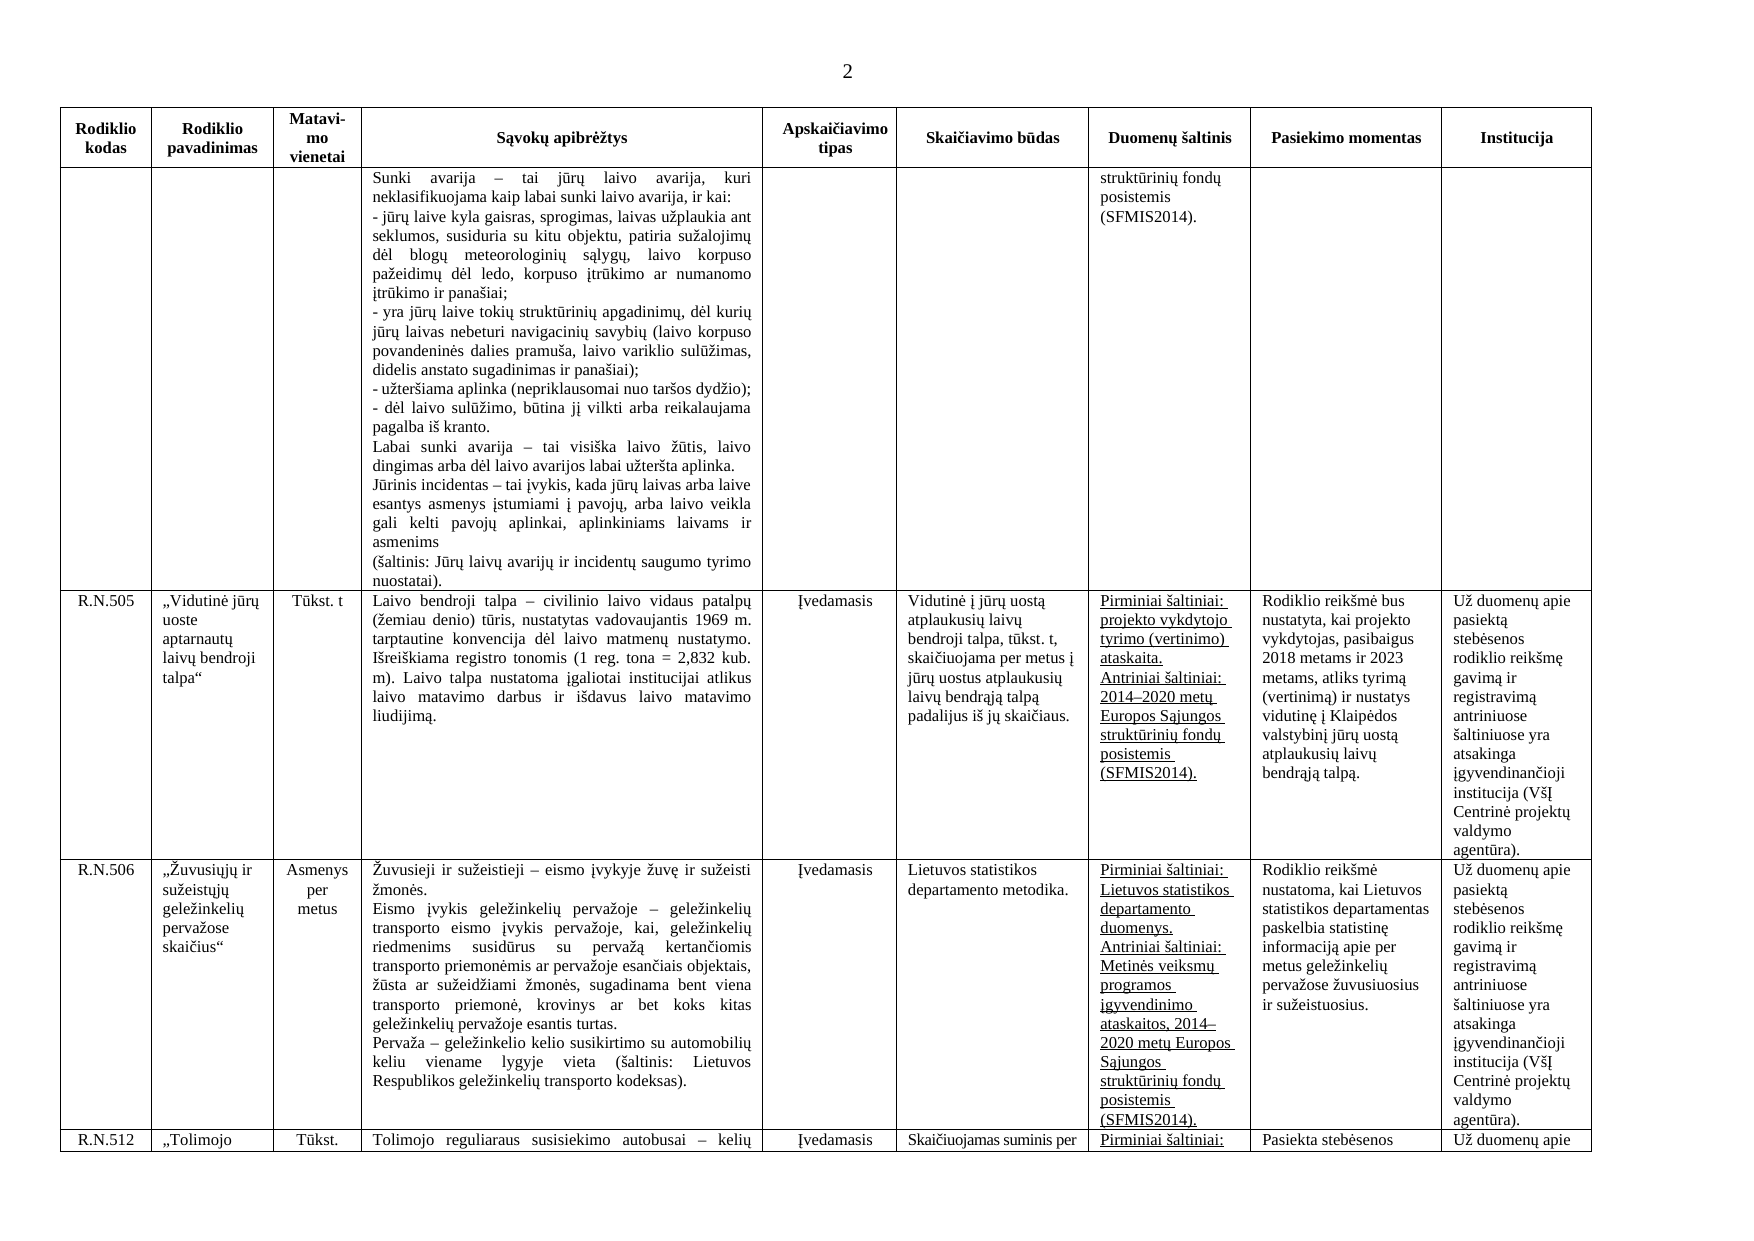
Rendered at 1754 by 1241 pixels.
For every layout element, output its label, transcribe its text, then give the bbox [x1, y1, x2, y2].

table_cell Asmenys per metus [274, 860, 361, 1128]
table_cell R.N.506 [61, 860, 151, 1128]
table_cell „Vidutinė jūrų uoste aptarnautų laivų bendroji talpa“ [152, 591, 273, 859]
table_cell Už duomenų apie [1442, 1130, 1591, 1151]
table_cell [152, 168, 273, 590]
table_cell Skaičiuojamas suminis per [897, 1130, 1088, 1151]
table_cell Už duomenų apie pasiektą stebėsenos rodiklio reikšmę gavimą ir registravimą antriniuose šaltiniuose yra atsakinga įgyvendinančioji institucija (VšĮ Centrinė projektų valdymo agentūra). [1442, 591, 1591, 859]
table_cell Pirminiai šaltiniai: projekto vykdytojo tyrimo (vertinimo) ataskaita. Antriniai šaltiniai: 2014–2020 metų Europos Sąjungos struktūrinių fondų posistemis (SFMIS2014). [1089, 591, 1250, 859]
table_cell R.N.505 [61, 591, 151, 859]
table_cell Rodiklio reikšmė bus nustatyta, kai projekto vykdytojas, pasibaigus 2018 metams ir 2023 metams, atliks tyrimą (vertinimą) ir nustatys vidutinę į Klaipėdos valstybinį jūrų uostą atplaukusių laivų bendrąją talpą. [1251, 591, 1441, 859]
table_cell [56, 859, 60, 1128]
table_cell Tolimojo reguliaraus susisiekimo autobusai – kelių [362, 1130, 762, 1151]
table_cell struktūrinių fondų posistemis (SFMIS2014). [1089, 168, 1250, 590]
table_cell Pirminiai šaltiniai: [1089, 1130, 1250, 1151]
table_cell [61, 168, 151, 590]
table_cell [56, 590, 60, 859]
table_cell Žuvusieji ir sužeistieji – eismo įvykyje žuvę ir sužeisti žmonės. Eismo įvykis geležinkelių pervažoje – geležinkelių transporto eismo įvykis pervažoje, kai, geležinkelių riedmenims susidūrus su pervažą kertančiomis transporto priemonėmis ar pervažoje esančiais objektais, žūsta ar sužeidžiami žmonės, sugadinama bent viena transporto priemonė, krovinys ar bet koks kitas geležinkelių pervažoje esantis turtas. Pervaža – geležinkelio kelio susikirtimo su automobilių keliu viename lygyje vieta (šaltinis: Lietuvos Respublikos geležinkelių transporto kodeksas). [362, 860, 762, 1128]
table_cell Įvedamasis [763, 591, 896, 859]
table_cell [56, 1129, 60, 1151]
table_cell [274, 168, 361, 590]
table_cell R.N.512 [61, 1130, 151, 1151]
table_cell [763, 168, 896, 590]
table_cell „Žuvusiųjų ir sužeistųjų geležinkelių pervažose skaičius“ [152, 860, 273, 1128]
table_cell Įvedamasis [763, 860, 896, 1128]
table_header Duomenų šaltinis [1089, 108, 1250, 167]
table_header Skaičiavimo būdas [897, 108, 1088, 167]
table_cell [1251, 168, 1441, 590]
table_cell Pasiekta stebėsenos [1251, 1130, 1441, 1151]
table_header Rodiklio kodas [61, 108, 151, 167]
table_header Rodiklio pavadinimas [152, 108, 273, 167]
table_cell Lietuvos statistikos departamento metodika. [897, 860, 1088, 1128]
table_header Sąvokų apibrėžtys [362, 108, 762, 167]
table_cell Sunki avarija – tai jūrų laivo avarija, kuri neklasifikuojama kaip labai sunki laivo avarija, ir kai: - jūrų laive kyla gaisras, sprogimas, laivas užplaukia ant seklumos, susiduria su kitu objektu, patiria sužalojimų dėl blogų meteorologinių sąlygų, laivo korpuso pažeidimų dėl ledo, korpuso įtrūkimo ar numanomo įtrūkimo ir panašiai; - yra jūrų laive tokių struktūrinių apgadinimų, dėl kurių jūrų laivas nebeturi navigacinių savybių (laivo korpuso povandeninės dalies pramuša, laivo variklio sulūžimas, didelis anstato sugadinimas ir panašiai); - užteršiama aplinka (nepriklausomai nuo taršos dydžio); - dėl laivo sulūžimo, būtina jį vilkti arba reikalaujama pagalba iš kranto. Labai sunki avarija – tai visiška laivo žūtis, laivo dingimas arba dėl laivo avarijos labai užteršta aplinka. Jūrinis incidentas – tai įvykis, kada jūrų laivas arba laive esantys asmenys įstumiami į pavojų, arba laivo veikla gali kelti pavojų aplinkai, aplinkiniams laivams ir asmenims (šaltinis: Jūrų laivų avarijų ir incidentų saugumo tyrimo nuostatai). [362, 168, 762, 590]
table_cell [1442, 168, 1591, 590]
table_cell „Tolimojo [152, 1130, 273, 1151]
table_header [56, 107, 60, 167]
table_header Pasiekimo momentas [1251, 108, 1441, 167]
table_cell Tūkst. t [274, 591, 361, 859]
table_cell Pirminiai šaltiniai: Lietuvos statistikos departamento duomenys. Antriniai šaltiniai: Metinės veiksmų programos įgyvendinimo ataskaitos, 2014–2020 metų Europos Sąjungos struktūrinių fondų posistemis (SFMIS2014). [1089, 860, 1250, 1128]
table_cell Vidutinė į jūrų uostą atplaukusių laivų bendroji talpa, tūkst. t, skaičiuojama per metus į jūrų uostus atplaukusių laivų bendrąją talpą padalijus iš jų skaičiaus. [897, 591, 1088, 859]
table_cell [897, 168, 1088, 590]
table_cell Laivo bendroji talpa – civilinio laivo vidaus patalpų (žemiau denio) tūris, nustatytas vadovaujantis 1969 m. tarptautine konvencija dėl laivo matmenų nustatymo. Išreiškiama registro tonomis (1 reg. tona = 2,832 kub. m). Laivo talpa nustatoma įgaliotai institucijai atlikus laivo matavimo darbus ir išdavus laivo matavimo liudijimą. [362, 591, 762, 859]
table_header Matavi-mo vienetai [274, 108, 361, 167]
table_cell Rodiklio reikšmė nustatoma, kai Lietuvos statistikos departamentas paskelbia statistinę informaciją apie per metus geležinkelių pervažose žuvusiuosius ir sužeistuosius. [1251, 860, 1441, 1128]
table_header Apskaičiavimo tipas [763, 108, 896, 167]
table_cell Įvedamasis [763, 1130, 896, 1151]
table_header Institucija [1442, 108, 1591, 167]
table_cell Tūkst. [274, 1130, 361, 1151]
table_cell [56, 167, 60, 590]
table_cell Už duomenų apie pasiektą stebėsenos rodiklio reikšmę gavimą ir registravimą antriniuose šaltiniuose yra atsakinga įgyvendinančioji institucija (VšĮ Centrinė projektų valdymo agentūra). [1442, 860, 1591, 1128]
